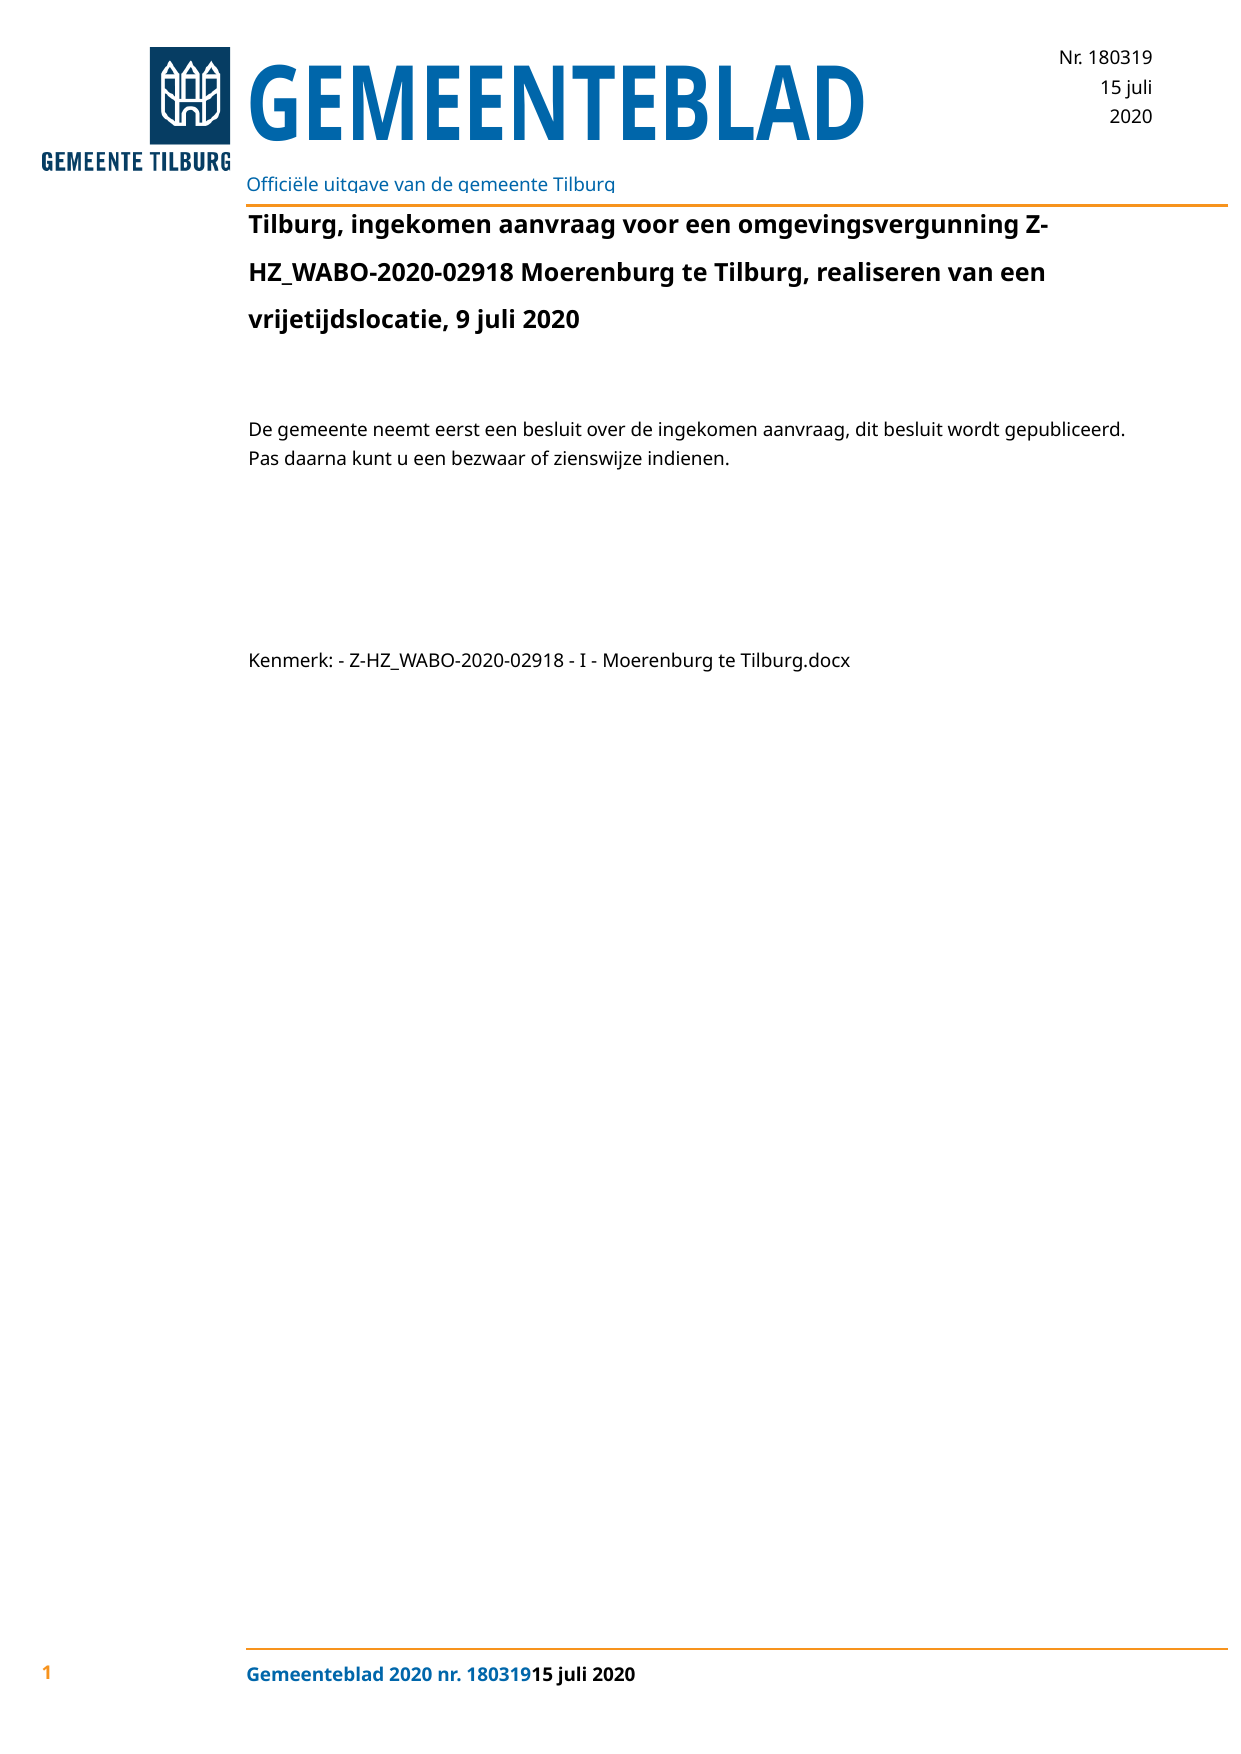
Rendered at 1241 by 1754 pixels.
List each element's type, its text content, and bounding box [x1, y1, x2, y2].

text Tilburg, ingekomen aanvraag voor een omgevingsvergunning Z-HZ_WABO-2020-02918 Moerenburg te Tilburg, realiseren van een vrijetijdslocatie, 9 juli 2020 [248, 207, 1152, 336]
picture [41, 47, 231, 172]
text Kenmerk: - Z-HZ_WABO-2020-02918 - I - Moerenburg te Tilburg.docx [248, 647, 1152, 673]
text De gemeente neemt eerst een besluit over de ingekomen aanvraag, dit besluit wordt gepubliceerd. Pas daarna kunt u een bezwaar of zienswijze indienen. [248, 416, 1152, 471]
